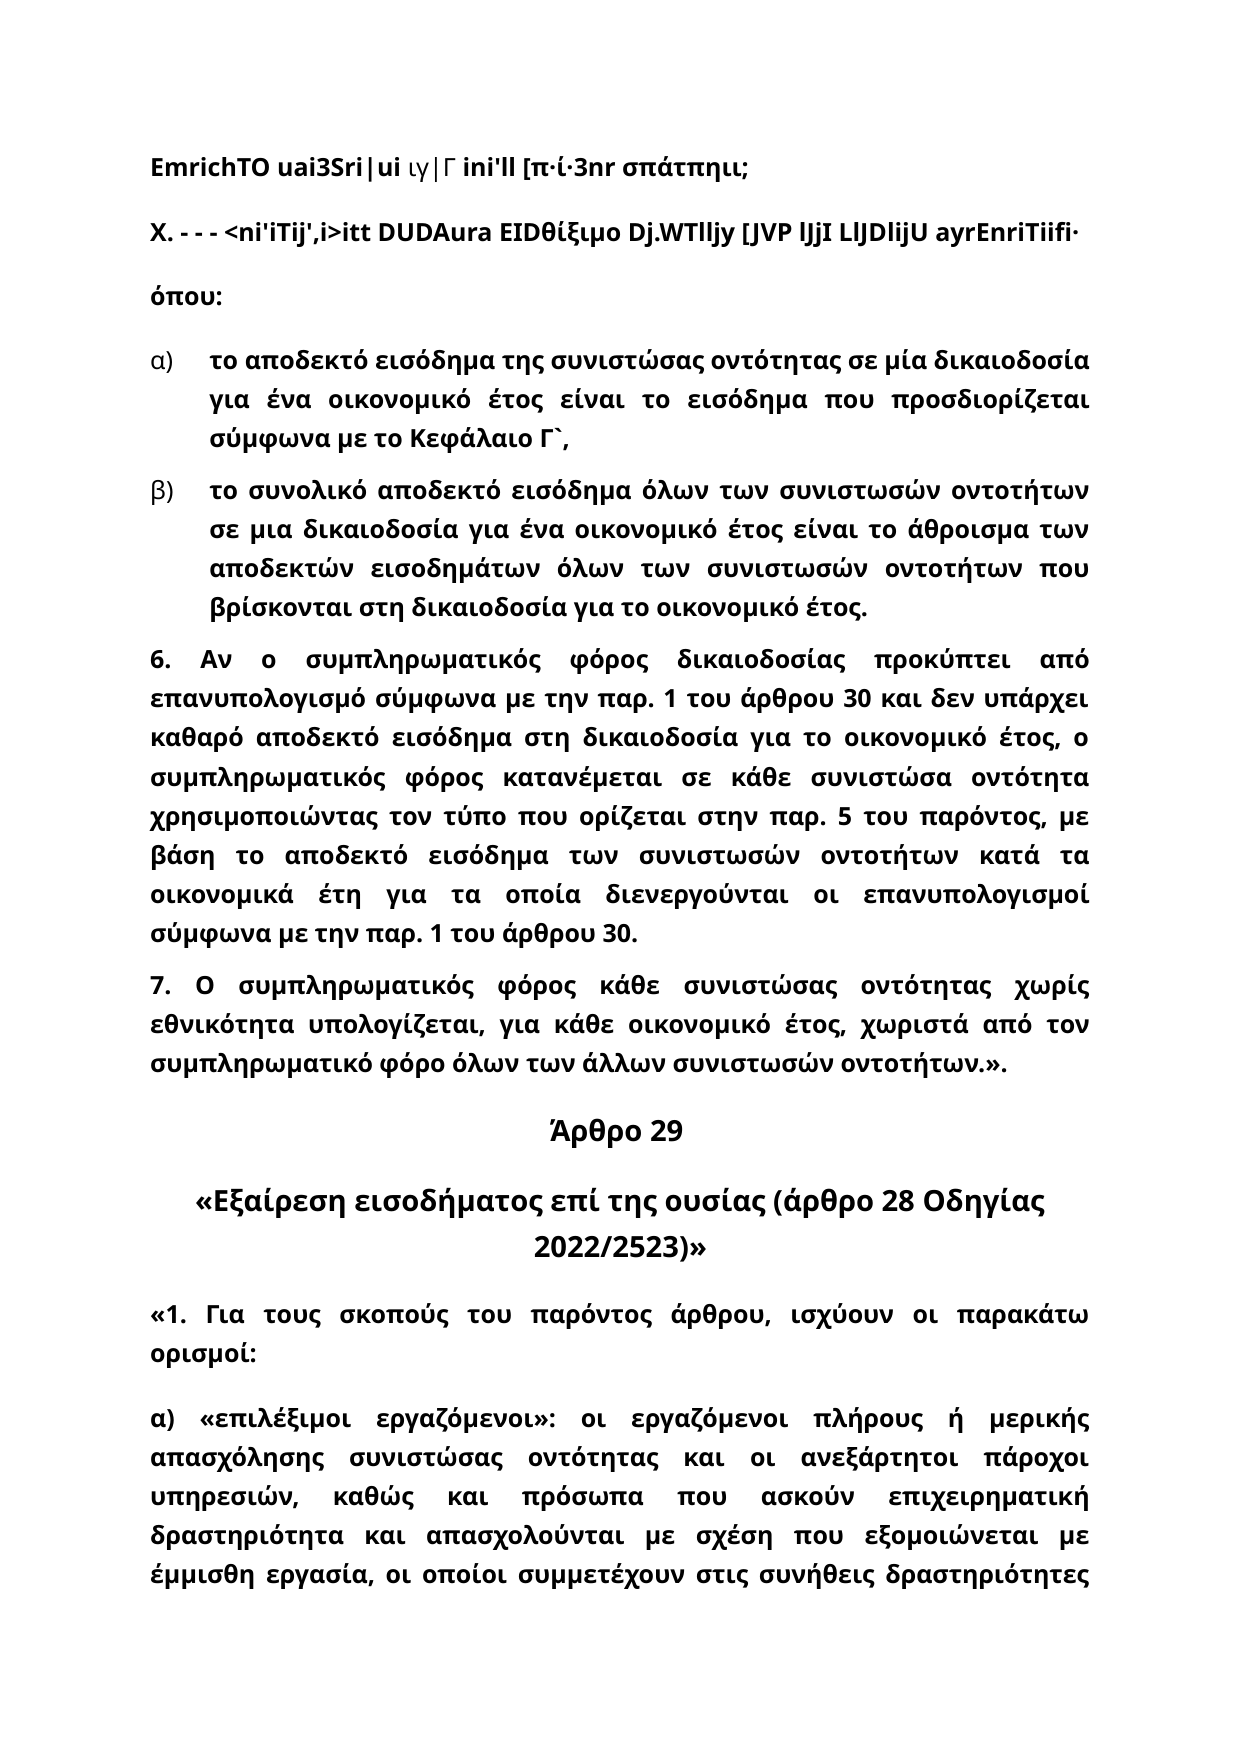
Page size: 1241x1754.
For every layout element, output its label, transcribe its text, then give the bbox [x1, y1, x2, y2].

text α) «επιλέξιμοι εργαζόμενοι»: οι εργαζόμενοι πλήρους ή μερικής απασχόλησης συνιστώσας οντότητας και οι ανεξάρτητοι πάροχοι υπηρεσιών, καθώς και πρόσωπα που ασκούν επιχειρηματική δραστηριότητα και απασχολούνται με σχέση που εξομοιώνεται με έμμισθη εργασία, οι οποίοι συμμετέχουν στις συνήθεις δραστηριότητες [150, 1400, 1090, 1591]
text «1. Για τους σκοπούς του παρόντος άρθρου, ισχύουν οι παρακάτω ορισμοί: [150, 1297, 1090, 1370]
text 7. Ο συμπληρωματικός φόρος κάθε συνιστώσας οντότητας χωρίς εθνικότητα υπολογίζεται, για κάθε οικονομικό έτος, χωριστά από τον συμπληρωματικό φόρο όλων των άλλων συνιστωσών οντοτήτων.». [150, 967, 1090, 1080]
list β) το συνολικό αποδεκτό εισόδημα όλων των συνιστωσών οντοτήτων σε μια δικαιοδοσία για ένα οικονομικό έτος είναι το άθροισμα των αποδεκτών εισοδημάτων όλων των συνιστωσών οντοτήτων που βρίσκονται στη δικαιοδοσία για το οικονομικό έτος. [150, 472, 1090, 624]
text EmrichTO uai3Sri|ui ιγ|Γ ini'll [π·ί·3nr σπάτπηιι; [150, 150, 1090, 184]
list α) το αποδεκτό εισόδημα της συνιστώσας οντότητας σε μία δικαιοδοσία για ένα οικονομικό έτος είναι το εισόδημα που προσδιορίζεται σύμφωνα με το Κεφάλαιο Γ`, [150, 342, 1090, 455]
subtitle Άρθρο 29 [150, 1110, 1090, 1150]
text όπου: [150, 278, 1090, 312]
text 6. Αν ο συμπληρωματικός φόρος δικαιοδοσίας προκύπτει από επανυπολογισμό σύμφωνα με την παρ. 1 του άρθρου 30 και δεν υπάρχει καθαρό αποδεκτό εισόδημα στη δικαιοδοσία για το οικονομικό έτος, ο συμπληρωματικός φόρος κατανέμεται σε κάθε συνιστώσα οντότητα χρησιμοποιώντας τον τύπο που ορίζεται στην παρ. 5 του παρόντος, με βάση το αποδεκτό εισόδημα των συνιστωσών οντοτήτων κατά τα οικονομικά έτη για τα οποία διενεργούνται οι επανυπολογισμοί σύμφωνα με την παρ. 1 του άρθρου 30. [150, 642, 1090, 950]
text Χ. - - - <ni'iTij',i>itt DUDAura EIDθίξιμο Dj.WTlljy [JVP lJjI LlJDlijU ayrEnriTiifi· [150, 214, 1090, 248]
subtitle «Εξαίρεση εισοδήματος επί της ουσίας (άρθρο 28 Οδηγίας 2022/2523)» [150, 1181, 1090, 1266]
